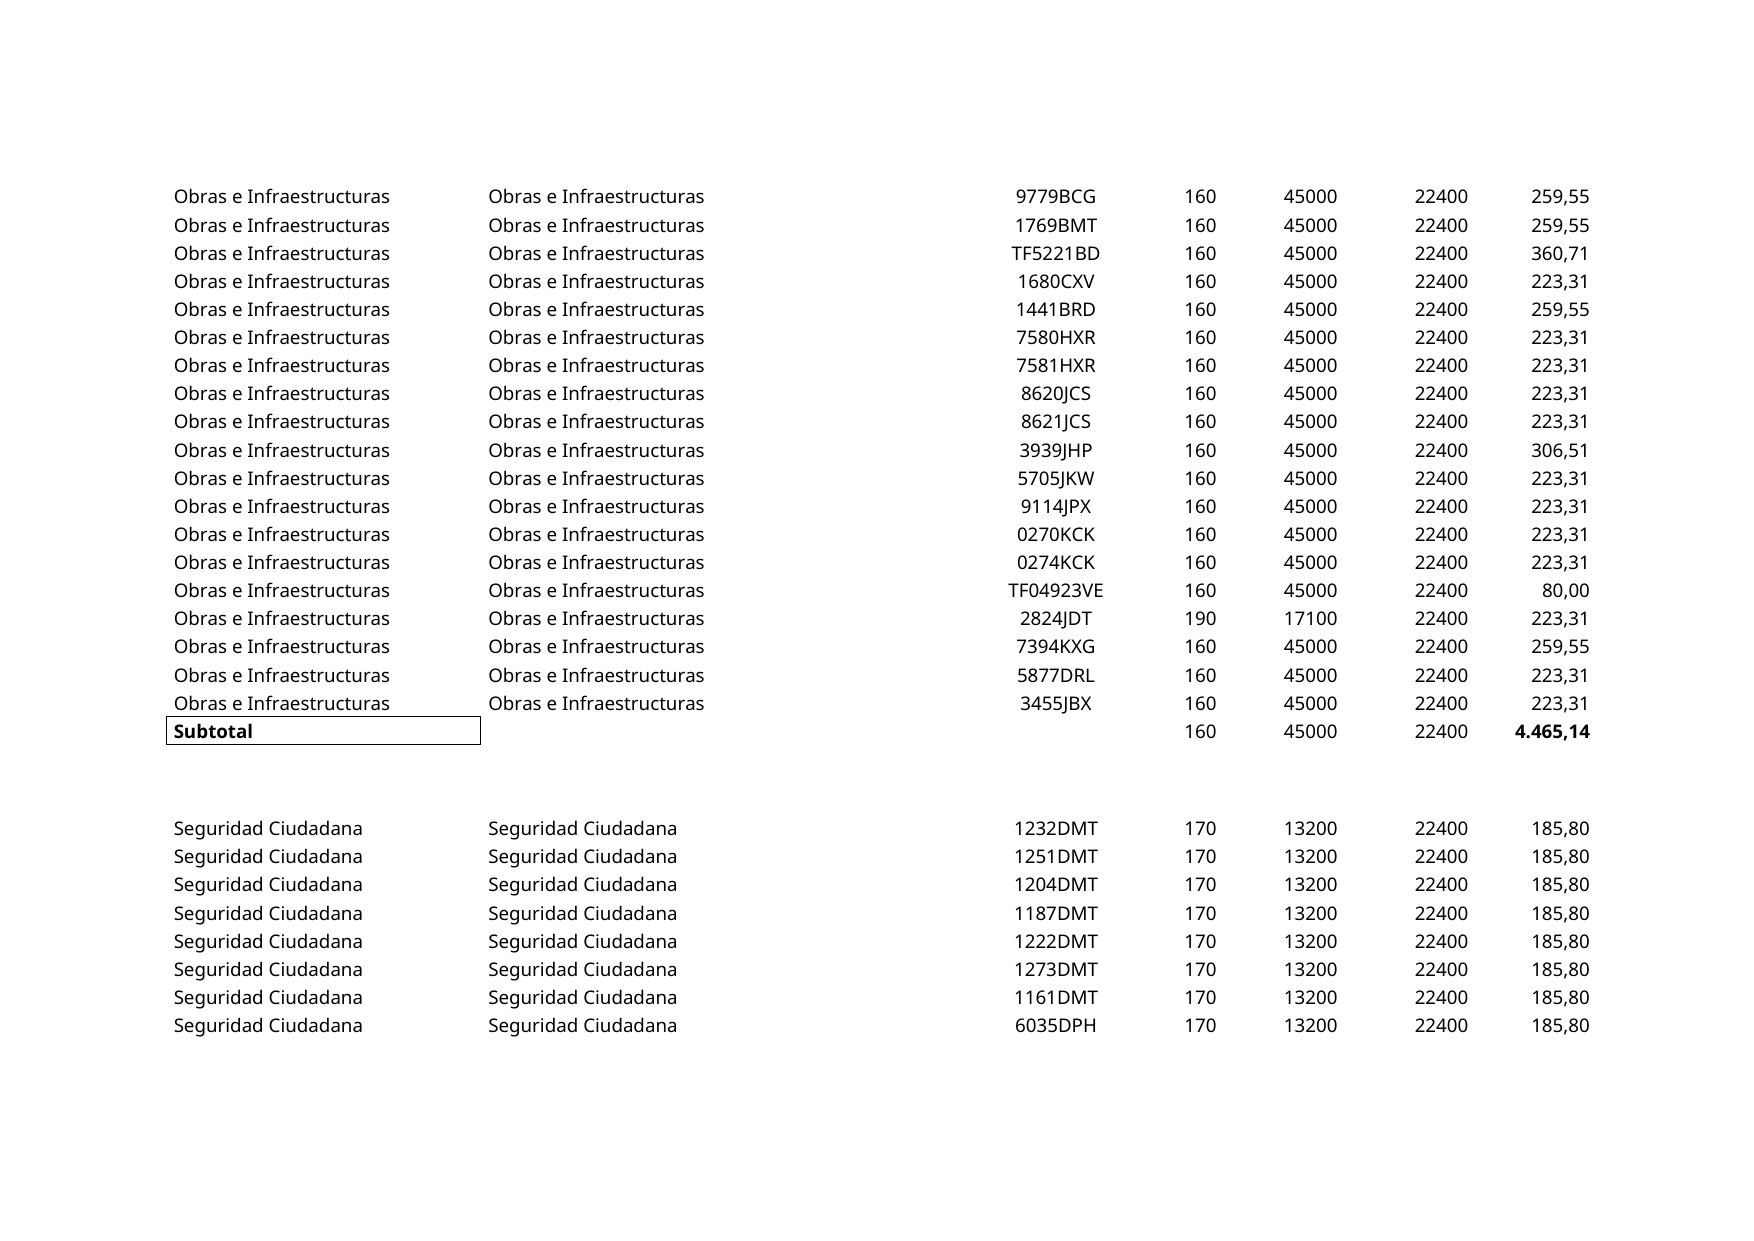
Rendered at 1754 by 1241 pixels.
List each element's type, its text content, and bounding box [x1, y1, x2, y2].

table_cell 190 [1114, 603, 1223, 631]
table_cell 22400 [1345, 716, 1475, 744]
table_cell 259,55 [1475, 209, 1607, 237]
table_cell 13200 [1224, 925, 1344, 953]
table_cell Obras e Infraestructuras [481, 434, 997, 462]
table_cell 1222DMT [998, 925, 1114, 953]
table_cell 22400 [1345, 659, 1475, 687]
table_cell 22400 [1345, 266, 1475, 294]
table_cell Obras e Infraestructuras [166, 266, 481, 294]
table_cell 45000 [1224, 547, 1344, 575]
table_cell Obras e Infraestructuras [166, 463, 481, 491]
table_cell 185,80 [1475, 841, 1607, 869]
table_cell 160 [1114, 547, 1223, 575]
table_cell Obras e Infraestructuras [166, 294, 481, 322]
table_cell 185,80 [1475, 1010, 1607, 1038]
table_cell 1187DMT [998, 897, 1114, 925]
table_cell 170 [1114, 1010, 1223, 1038]
table_cell 3939JHP [998, 434, 1114, 462]
table_cell 22400 [1345, 238, 1475, 266]
table_cell 45000 [1224, 688, 1344, 716]
table_cell TF04923VE [998, 575, 1114, 603]
table_cell 223,31 [1475, 491, 1607, 519]
table_cell 4.465,14 [1475, 716, 1607, 744]
table_cell Obras e Infraestructuras [166, 378, 481, 406]
table_cell Obras e Infraestructuras [166, 688, 481, 716]
table_cell 22400 [1345, 350, 1475, 378]
table_cell 45000 [1224, 266, 1344, 294]
table_cell 45000 [1224, 463, 1344, 491]
table_cell Obras e Infraestructuras [481, 266, 997, 294]
table_cell 7581HXR [998, 350, 1114, 378]
table_cell 45000 [1224, 378, 1344, 406]
table_cell 22400 [1345, 491, 1475, 519]
table_cell 223,31 [1475, 659, 1607, 687]
table_cell 185,80 [1475, 897, 1607, 925]
table_cell 22400 [1345, 294, 1475, 322]
table_cell Obras e Infraestructuras [481, 519, 997, 547]
table_cell Obras e Infraestructuras [166, 659, 481, 687]
table_cell 160 [1114, 688, 1223, 716]
table_cell 170 [1114, 841, 1223, 869]
table_cell 7394KXG [998, 631, 1114, 659]
table_cell 45000 [1224, 716, 1344, 744]
table_cell Obras e Infraestructuras [481, 209, 997, 237]
table_cell 13200 [1224, 954, 1344, 982]
table_cell 2824JDT [998, 603, 1114, 631]
table_cell 13200 [1224, 982, 1344, 1010]
table_cell 22400 [1345, 463, 1475, 491]
table_header 13200 [1224, 813, 1344, 841]
table_cell Seguridad Ciudadana [481, 841, 997, 869]
table_cell Obras e Infraestructuras [481, 575, 997, 603]
table_cell Seguridad Ciudadana [481, 982, 997, 1010]
table_cell Obras e Infraestructuras [481, 406, 997, 434]
table_cell 160 [1114, 350, 1223, 378]
table_cell Obras e Infraestructuras [481, 547, 997, 575]
table_cell 223,31 [1475, 378, 1607, 406]
table_cell 22400 [1345, 603, 1475, 631]
table_cell 160 [1114, 209, 1223, 237]
table_cell Seguridad Ciudadana [481, 1010, 997, 1038]
table_cell 259,55 [1475, 631, 1607, 659]
table_cell 160 [1114, 463, 1223, 491]
table_cell Obras e Infraestructuras [481, 631, 997, 659]
table_cell 0270KCK [998, 519, 1114, 547]
table_cell 160 [1114, 575, 1223, 603]
table_cell 9779BCG [998, 181, 1114, 209]
table_cell [481, 716, 997, 744]
table_cell 3455JBX [998, 688, 1114, 716]
table_cell Obras e Infraestructuras [481, 181, 997, 209]
table_cell Obras e Infraestructuras [166, 547, 481, 575]
table_cell 80,00 [1475, 575, 1607, 603]
table_cell 6035DPH [998, 1010, 1114, 1038]
table_header 170 [1114, 813, 1223, 841]
table_cell Obras e Infraestructuras [166, 603, 481, 631]
table_cell Obras e Infraestructuras [166, 631, 481, 659]
table_cell 223,31 [1475, 463, 1607, 491]
table_cell Seguridad Ciudadana [481, 869, 997, 897]
table_cell 306,51 [1475, 434, 1607, 462]
table_cell 0274KCK [998, 547, 1114, 575]
table_cell 160 [1114, 659, 1223, 687]
table_cell 223,31 [1475, 547, 1607, 575]
table_cell 160 [1114, 406, 1223, 434]
table_cell 170 [1114, 982, 1223, 1010]
table_cell 45000 [1224, 294, 1344, 322]
table_cell 1680CXV [998, 266, 1114, 294]
table_cell 22400 [1345, 897, 1475, 925]
table_cell Obras e Infraestructuras [481, 659, 997, 687]
table_cell Obras e Infraestructuras [166, 238, 481, 266]
table_cell 22400 [1345, 954, 1475, 982]
table_cell 223,31 [1475, 603, 1607, 631]
table_cell Seguridad Ciudadana [481, 897, 997, 925]
table_cell 1251DMT [998, 841, 1114, 869]
table_header 185,80 [1475, 813, 1607, 841]
table_cell Obras e Infraestructuras [481, 322, 997, 350]
table_cell 45000 [1224, 491, 1344, 519]
table_cell Obras e Infraestructuras [481, 688, 997, 716]
table_cell Seguridad Ciudadana [166, 897, 481, 925]
table_cell 5705JKW [998, 463, 1114, 491]
table_cell 259,55 [1475, 294, 1607, 322]
table_cell 8621JCS [998, 406, 1114, 434]
table_cell Obras e Infraestructuras [166, 575, 481, 603]
table_cell 7580HXR [998, 322, 1114, 350]
table_cell Obras e Infraestructuras [166, 350, 481, 378]
table_cell 185,80 [1475, 954, 1607, 982]
table_cell 22400 [1345, 982, 1475, 1010]
table_cell 223,31 [1475, 688, 1607, 716]
table_cell 223,31 [1475, 322, 1607, 350]
table_cell 45000 [1224, 434, 1344, 462]
table_cell 13200 [1224, 1010, 1344, 1038]
table_cell 1769BMT [998, 209, 1114, 237]
table_cell TF5221BD [998, 238, 1114, 266]
table_cell Seguridad Ciudadana [166, 982, 481, 1010]
table_cell 1273DMT [998, 954, 1114, 982]
table_header Seguridad Ciudadana [166, 813, 481, 841]
table_cell 160 [1114, 322, 1223, 350]
table_cell 22400 [1345, 547, 1475, 575]
table_cell Obras e Infraestructuras [481, 238, 997, 266]
table_cell 223,31 [1475, 406, 1607, 434]
table_cell 22400 [1345, 378, 1475, 406]
table_cell 160 [1114, 519, 1223, 547]
table_cell Seguridad Ciudadana [166, 1010, 481, 1038]
table_cell 22400 [1345, 841, 1475, 869]
table_cell 45000 [1224, 350, 1344, 378]
table_cell Obras e Infraestructuras [166, 181, 481, 209]
table_cell 160 [1114, 716, 1223, 744]
table_cell 9114JPX [998, 491, 1114, 519]
table_cell 160 [1114, 294, 1223, 322]
table_cell 223,31 [1475, 350, 1607, 378]
table_cell 45000 [1224, 519, 1344, 547]
table_cell 185,80 [1475, 982, 1607, 1010]
table_cell 160 [1114, 266, 1223, 294]
table_cell Obras e Infraestructuras [166, 434, 481, 462]
table_cell 22400 [1345, 631, 1475, 659]
table_cell Subtotal [167, 717, 480, 744]
table_cell 13200 [1224, 841, 1344, 869]
table_cell 22400 [1345, 925, 1475, 953]
table_cell 22400 [1345, 406, 1475, 434]
table_cell [998, 716, 1114, 744]
table_cell Seguridad Ciudadana [481, 925, 997, 953]
table_cell 22400 [1345, 869, 1475, 897]
table_cell 45000 [1224, 631, 1344, 659]
table_cell 22400 [1345, 434, 1475, 462]
table_cell Seguridad Ciudadana [166, 925, 481, 953]
table_cell 223,31 [1475, 519, 1607, 547]
table_cell Seguridad Ciudadana [166, 954, 481, 982]
table_cell 5877DRL [998, 659, 1114, 687]
table_cell Obras e Infraestructuras [481, 294, 997, 322]
table_cell Obras e Infraestructuras [166, 406, 481, 434]
table_cell 160 [1114, 631, 1223, 659]
table_cell 22400 [1345, 322, 1475, 350]
table_cell Seguridad Ciudadana [166, 869, 481, 897]
table_cell 45000 [1224, 181, 1344, 209]
table_cell 45000 [1224, 209, 1344, 237]
table_cell 160 [1114, 434, 1223, 462]
table_cell 160 [1114, 238, 1223, 266]
table_cell 22400 [1345, 1010, 1475, 1038]
table_cell 259,55 [1475, 181, 1607, 209]
table_cell 45000 [1224, 575, 1344, 603]
table_cell Obras e Infraestructuras [166, 519, 481, 547]
table_cell 22400 [1345, 519, 1475, 547]
table_cell 160 [1114, 181, 1223, 209]
table_cell 45000 [1224, 322, 1344, 350]
table_cell 45000 [1224, 406, 1344, 434]
table_header 1232DMT [998, 813, 1114, 841]
table_cell 170 [1114, 869, 1223, 897]
table_cell Obras e Infraestructuras [481, 350, 997, 378]
table_cell Obras e Infraestructuras [481, 603, 997, 631]
table_cell 45000 [1224, 238, 1344, 266]
table_header Seguridad Ciudadana [481, 813, 997, 841]
table_cell Seguridad Ciudadana [481, 954, 997, 982]
table_cell 185,80 [1475, 869, 1607, 897]
table_cell 1441BRD [998, 294, 1114, 322]
table_cell 8620JCS [998, 378, 1114, 406]
table_cell 22400 [1345, 688, 1475, 716]
table_cell Obras e Infraestructuras [481, 491, 997, 519]
table_cell 13200 [1224, 897, 1344, 925]
table_cell 170 [1114, 925, 1223, 953]
table_cell Obras e Infraestructuras [166, 209, 481, 237]
table_cell Seguridad Ciudadana [166, 841, 481, 869]
table_cell 1161DMT [998, 982, 1114, 1010]
table_cell 170 [1114, 897, 1223, 925]
table_cell 360,71 [1475, 238, 1607, 266]
table_cell 22400 [1345, 209, 1475, 237]
table_cell Obras e Infraestructuras [166, 491, 481, 519]
table_cell 185,80 [1475, 925, 1607, 953]
table_cell Obras e Infraestructuras [481, 378, 997, 406]
table_cell 160 [1114, 491, 1223, 519]
table_cell 223,31 [1475, 266, 1607, 294]
table_header 22400 [1345, 813, 1475, 841]
table_cell 170 [1114, 954, 1223, 982]
table_cell 160 [1114, 378, 1223, 406]
table_cell Obras e Infraestructuras [166, 322, 481, 350]
table_cell Obras e Infraestructuras [481, 463, 997, 491]
table_cell 17100 [1224, 603, 1344, 631]
table_cell 1204DMT [998, 869, 1114, 897]
table_cell 13200 [1224, 869, 1344, 897]
table_cell 22400 [1345, 575, 1475, 603]
table_cell 45000 [1224, 659, 1344, 687]
table_cell 22400 [1345, 181, 1475, 209]
